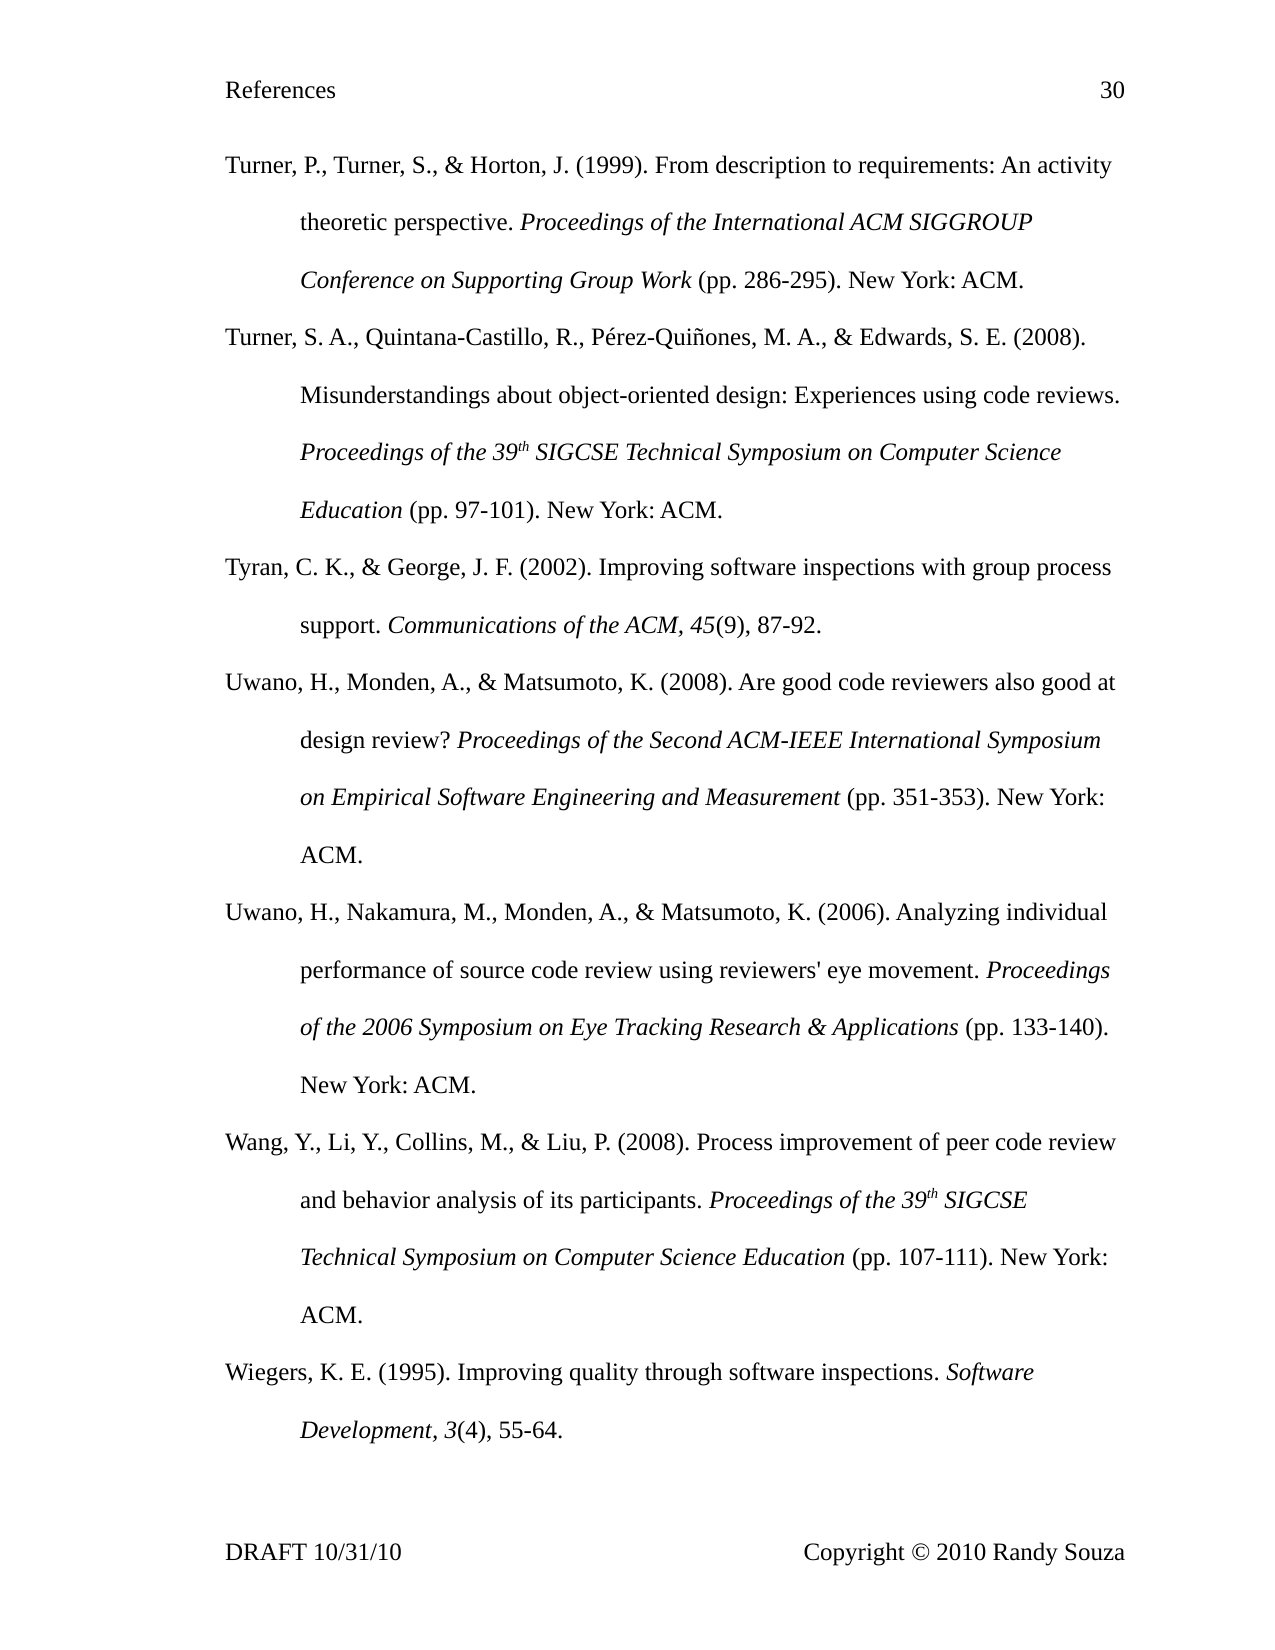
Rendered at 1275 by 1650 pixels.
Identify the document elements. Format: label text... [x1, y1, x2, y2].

text Tyran, C. K., & George, J. F. (2002). Improving software inspections with group process support. Communications of the ACM, 45(9), 87-92. [225, 552, 1125, 639]
text Uwano, H., Monden, A., & Matsumoto, K. (2008). Are good code reviewers also good at design review? Proceedings of the Second ACM-IEEE International Symposium on Empirical Software Engineering and Measurement (pp. 351-353). New York: ACM. [225, 667, 1125, 869]
text Wang, Y., Li, Y., Collins, M., & Liu, P. (2008). Process improvement of peer code review and behavior analysis of its participants. Proceedings of the 39th SIGCSE Technical Symposium on Computer Science Education (pp. 107-111). New York: ACM. [225, 1127, 1125, 1329]
text Turner, S. A., Quintana-Castillo, R., Pérez-Quiñones, M. A., & Edwards, S. E. (2008). Misunderstandings about object-oriented design: Experiences using code reviews. Proceedings of the 39th SIGCSE Technical Symposium on Computer Science Education (pp. 97-101). New York: ACM. [225, 322, 1125, 524]
text Uwano, H., Nakamura, M., Monden, A., & Matsumoto, K. (2006). Analyzing individual performance of source code review using reviewers' eye movement. Proceedings of the 2006 Symposium on Eye Tracking Research & Applications (pp. 133-140). New York: ACM. [225, 897, 1125, 1099]
text Wiegers, K. E. (1995). Improving quality through software inspections. Software Development, 3(4), 55-64. [225, 1357, 1125, 1444]
text Turner, P., Turner, S., & Horton, J. (1999). From description to requirements: An activity theoretic perspective. Proceedings of the International ACM SIGGROUP Conference on Supporting Group Work (pp. 286-295). New York: ACM. [225, 150, 1125, 294]
